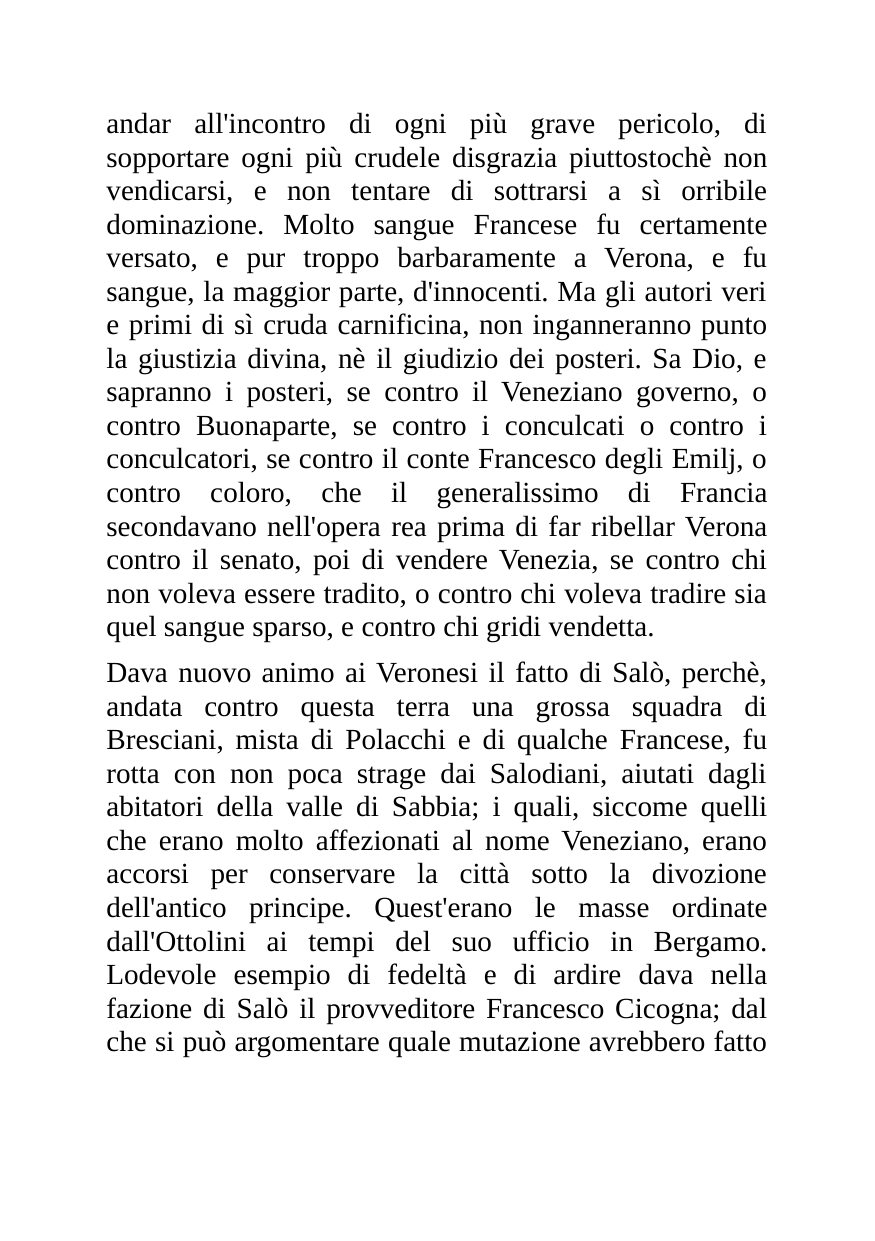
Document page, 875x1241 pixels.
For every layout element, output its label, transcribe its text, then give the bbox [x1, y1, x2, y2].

text Dava nuovo animo ai Veronesi il fatto di Salò, perchè, andata contro questa terra una grossa squadra di Bresciani, mista di Polacchi e di qualche Francese, fu rotta con non poca strage dai Salodiani, aiutati dagli abitatori della valle di Sabbia; i quali, siccome quelli che erano molto affezionati al nome Veneziano, erano accorsi per conservare la città sotto la divozione dell'antico principe. Quest'erano le masse ordinate dall'Ottolini ai tempi del suo ufficio in Bergamo. Lodevole esempio di fedeltà e di ardire dava nella fazione di Salò il provveditore Francesco Cicogna; dal che si può argomentare quale mutazione avrebbero fatto [106, 655, 768, 1058]
text andar all'incontro di ogni più grave pericolo, di sopportare ogni più crudele disgrazia piuttostochè non vendicarsi, e non tentare di sottrarsi a sì orribile dominazione. Molto sangue Francese fu certamente versato, e pur troppo barbaramente a Verona, e fu sangue, la maggior parte, d'innocenti. Ma gli autori veri e primi di sì cruda carnificina, non inganneranno punto la giustizia divina, nè il giudizio dei posteri. Sa Dio, e sapranno i posteri, se contro il Veneziano governo, o contro Buonaparte, se contro i conculcati o contro i conculcatori, se contro il conte Francesco degli Emilj, o contro coloro, che il generalissimo di Francia secondavano nell'opera rea prima di far ribellar Verona contro il senato, poi di vendere Venezia, se contro chi non voleva essere tradito, o contro chi voleva tradire sia quel sangue sparso, e contro chi gridi vendetta. [106, 106, 768, 643]
